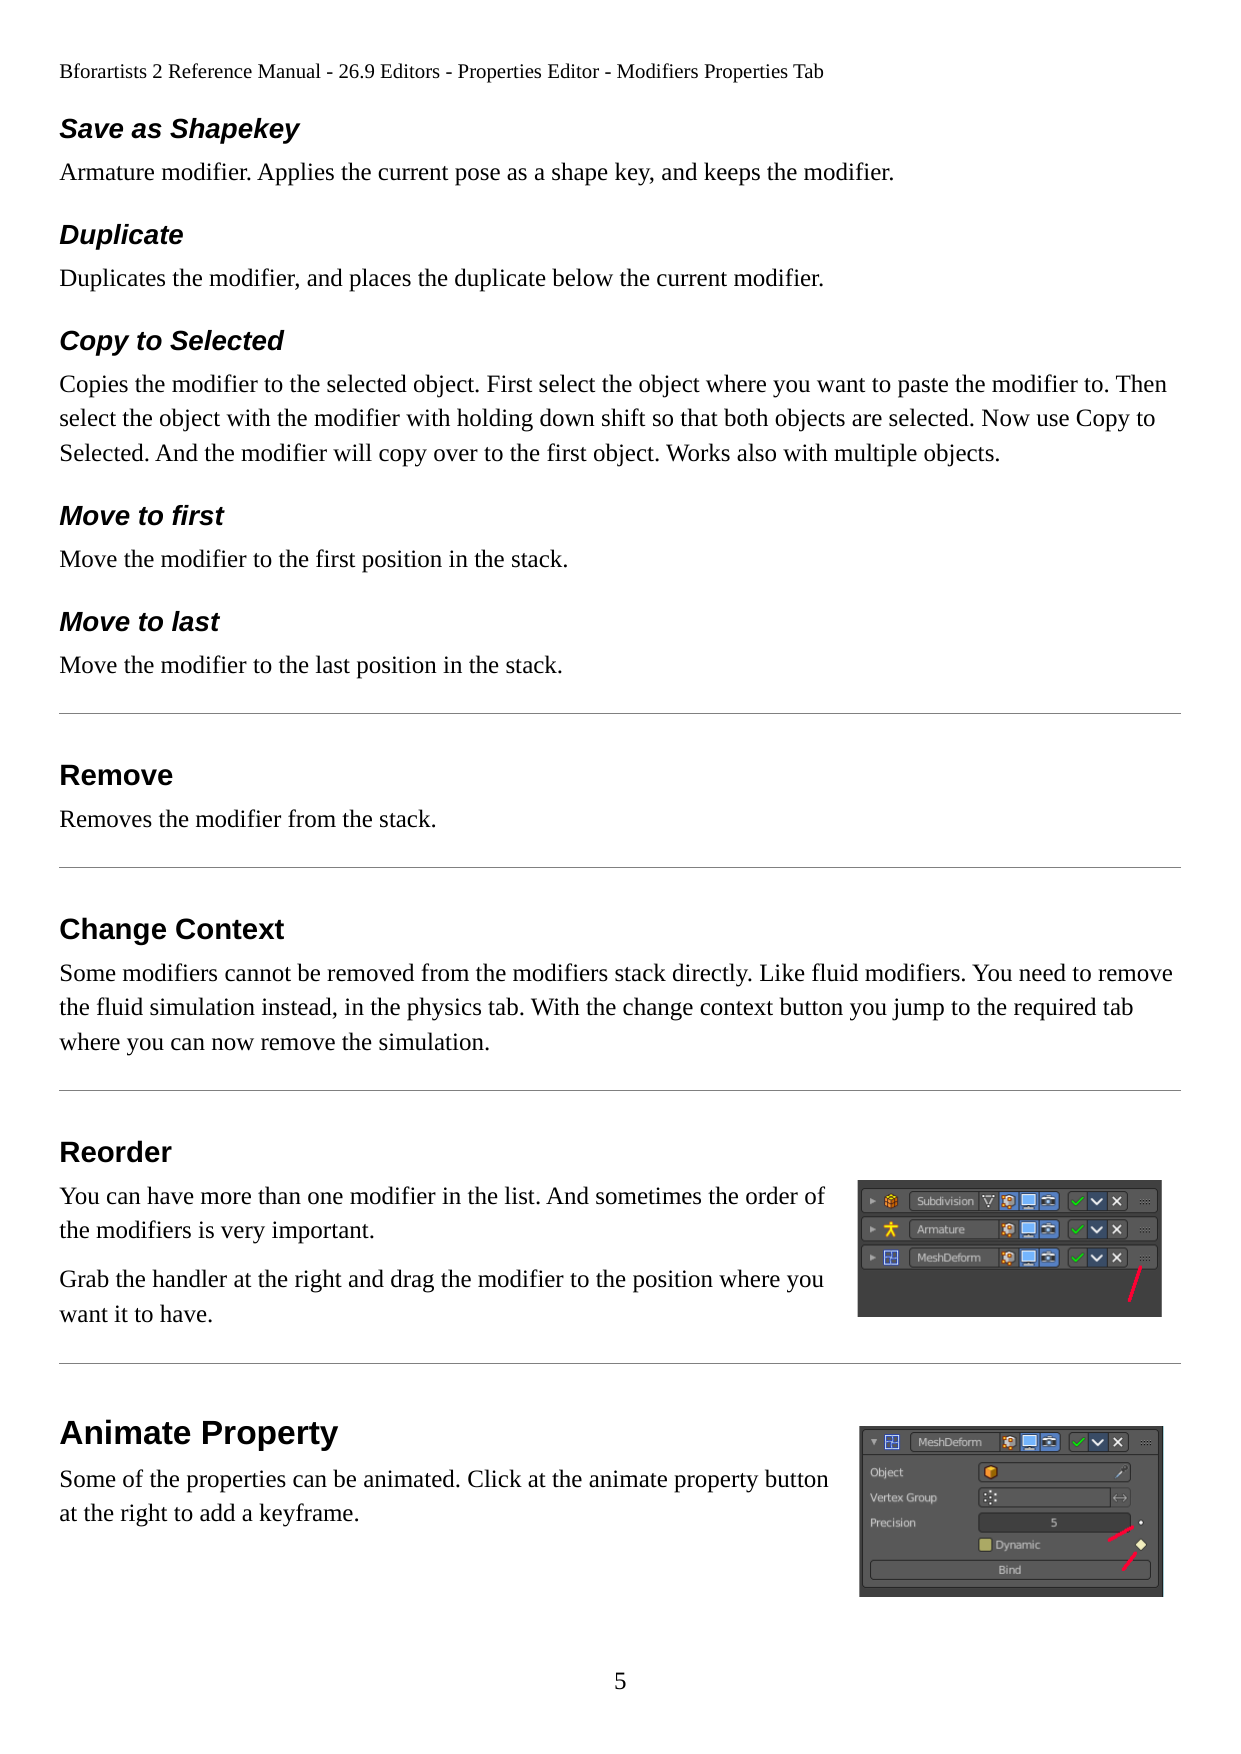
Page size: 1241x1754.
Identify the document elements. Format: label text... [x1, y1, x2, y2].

text Some modifiers cannot be removed from the modifiers stack directly. Like fluid modifiers. You need to remove the fluid simulation instead, in the physics tab. With the change context button you jump to the required tab where you can now remove the simulation. [59, 958, 1181, 1056]
subtitle Duplicate [59, 218, 1181, 250]
text Copies the modifier to the selected object. First select the object where you want to paste the modifier to. Then select the object with the modifier with holding down shift so that both objects are selected. Now use Copy to Selected. And the modifier will copy over to the first object. Works also with multiple objects. [59, 369, 1181, 467]
subtitle Change Context [59, 912, 1181, 945]
text Grab the handler at the right and drag the modifier to the position where you want it to have. [59, 1264, 1181, 1328]
subtitle Remove [59, 757, 1181, 791]
subtitle Save as Shapekey [59, 113, 1181, 144]
text Some of the properties can be animated. Click at the animate property button at the right to add a keyframe. [59, 1464, 859, 1527]
text Move the modifier to the first position in the stack. [59, 544, 1181, 572]
text Removes the modifier from the stack. [59, 804, 1181, 832]
picture [857, 1180, 1162, 1317]
subtitle Copy to Selected [59, 324, 1181, 356]
text Duplicates the modifier, and places the duplicate below the current modifier. [59, 263, 1181, 292]
text Move the modifier to the last position in the stack. [59, 650, 1181, 678]
subtitle Move to first [59, 499, 1181, 531]
text You can have more than one modifier in the list. And sometimes the order of the modifiers is very important. [59, 1181, 857, 1244]
picture [859, 1426, 1164, 1597]
subtitle Move to last [59, 605, 1181, 637]
text Armature modifier. Applies the current pose as a shape key, and keeps the modifier. [59, 157, 1181, 186]
subtitle Animate Property [59, 1413, 1181, 1452]
subtitle Reorder [59, 1134, 1181, 1168]
